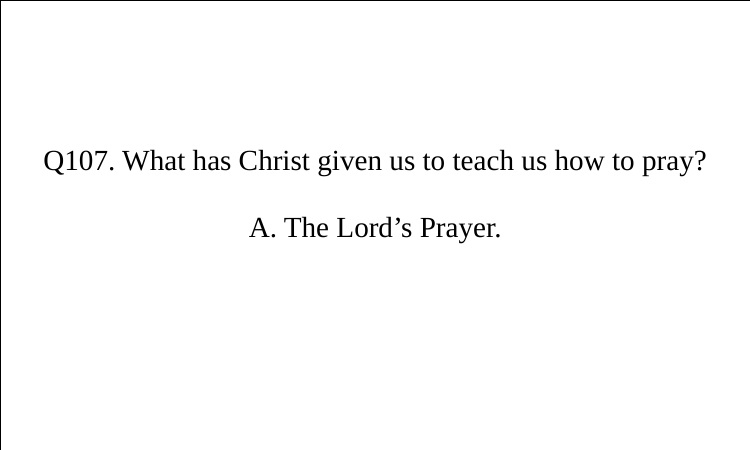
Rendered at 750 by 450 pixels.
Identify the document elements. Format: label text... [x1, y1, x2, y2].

text Q107. What has Christ given us to teach us how to pray? A. The Lord’s Prayer. [1, 9, 750, 244]
